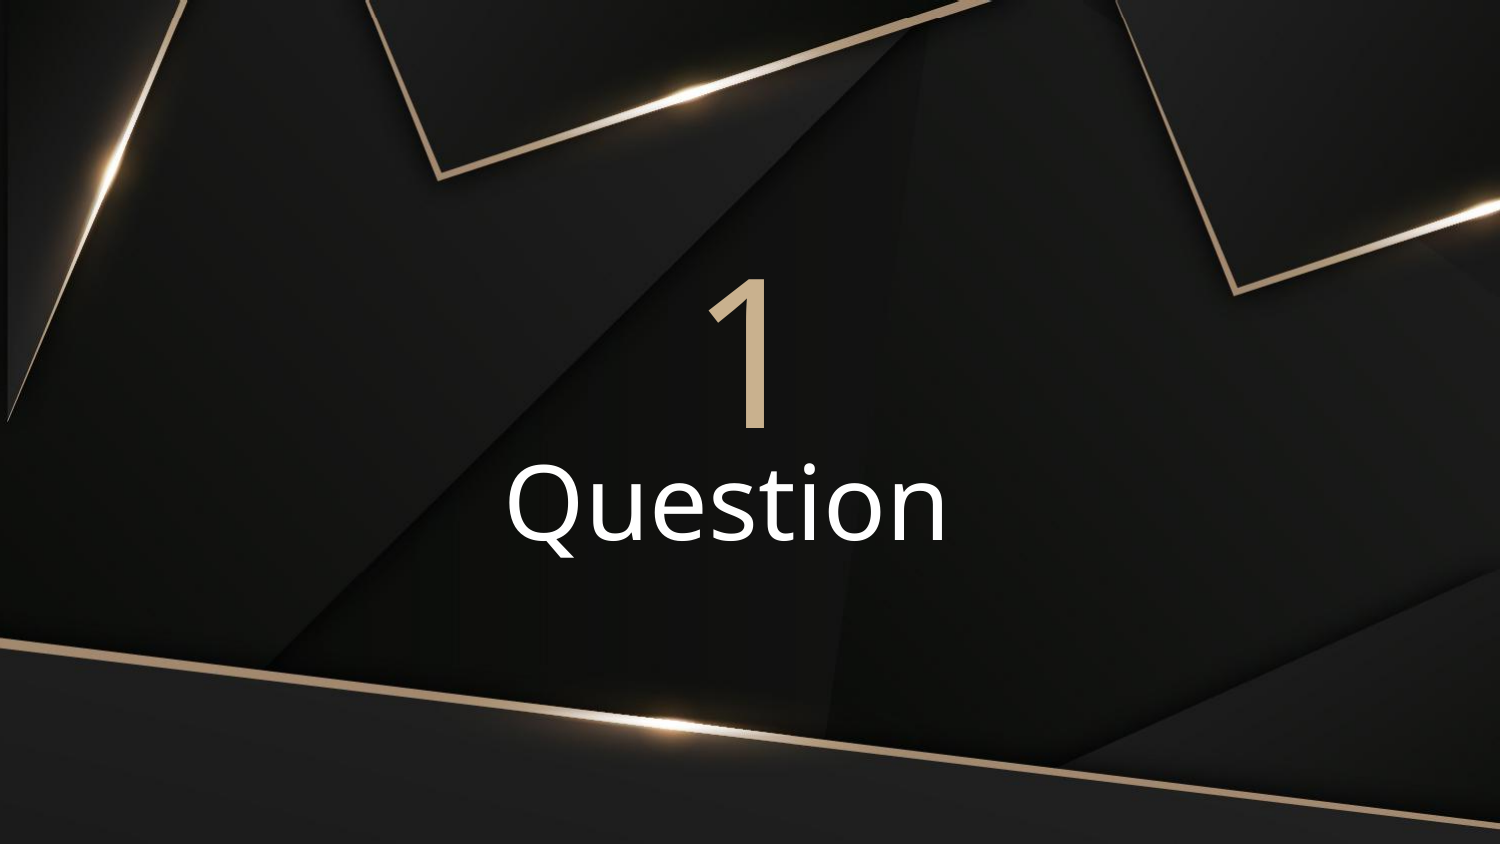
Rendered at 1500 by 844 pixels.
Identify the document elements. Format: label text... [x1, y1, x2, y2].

title 1 [622, 216, 878, 486]
picture [0, 0, 1500, 844]
title Question [345, 421, 1111, 587]
